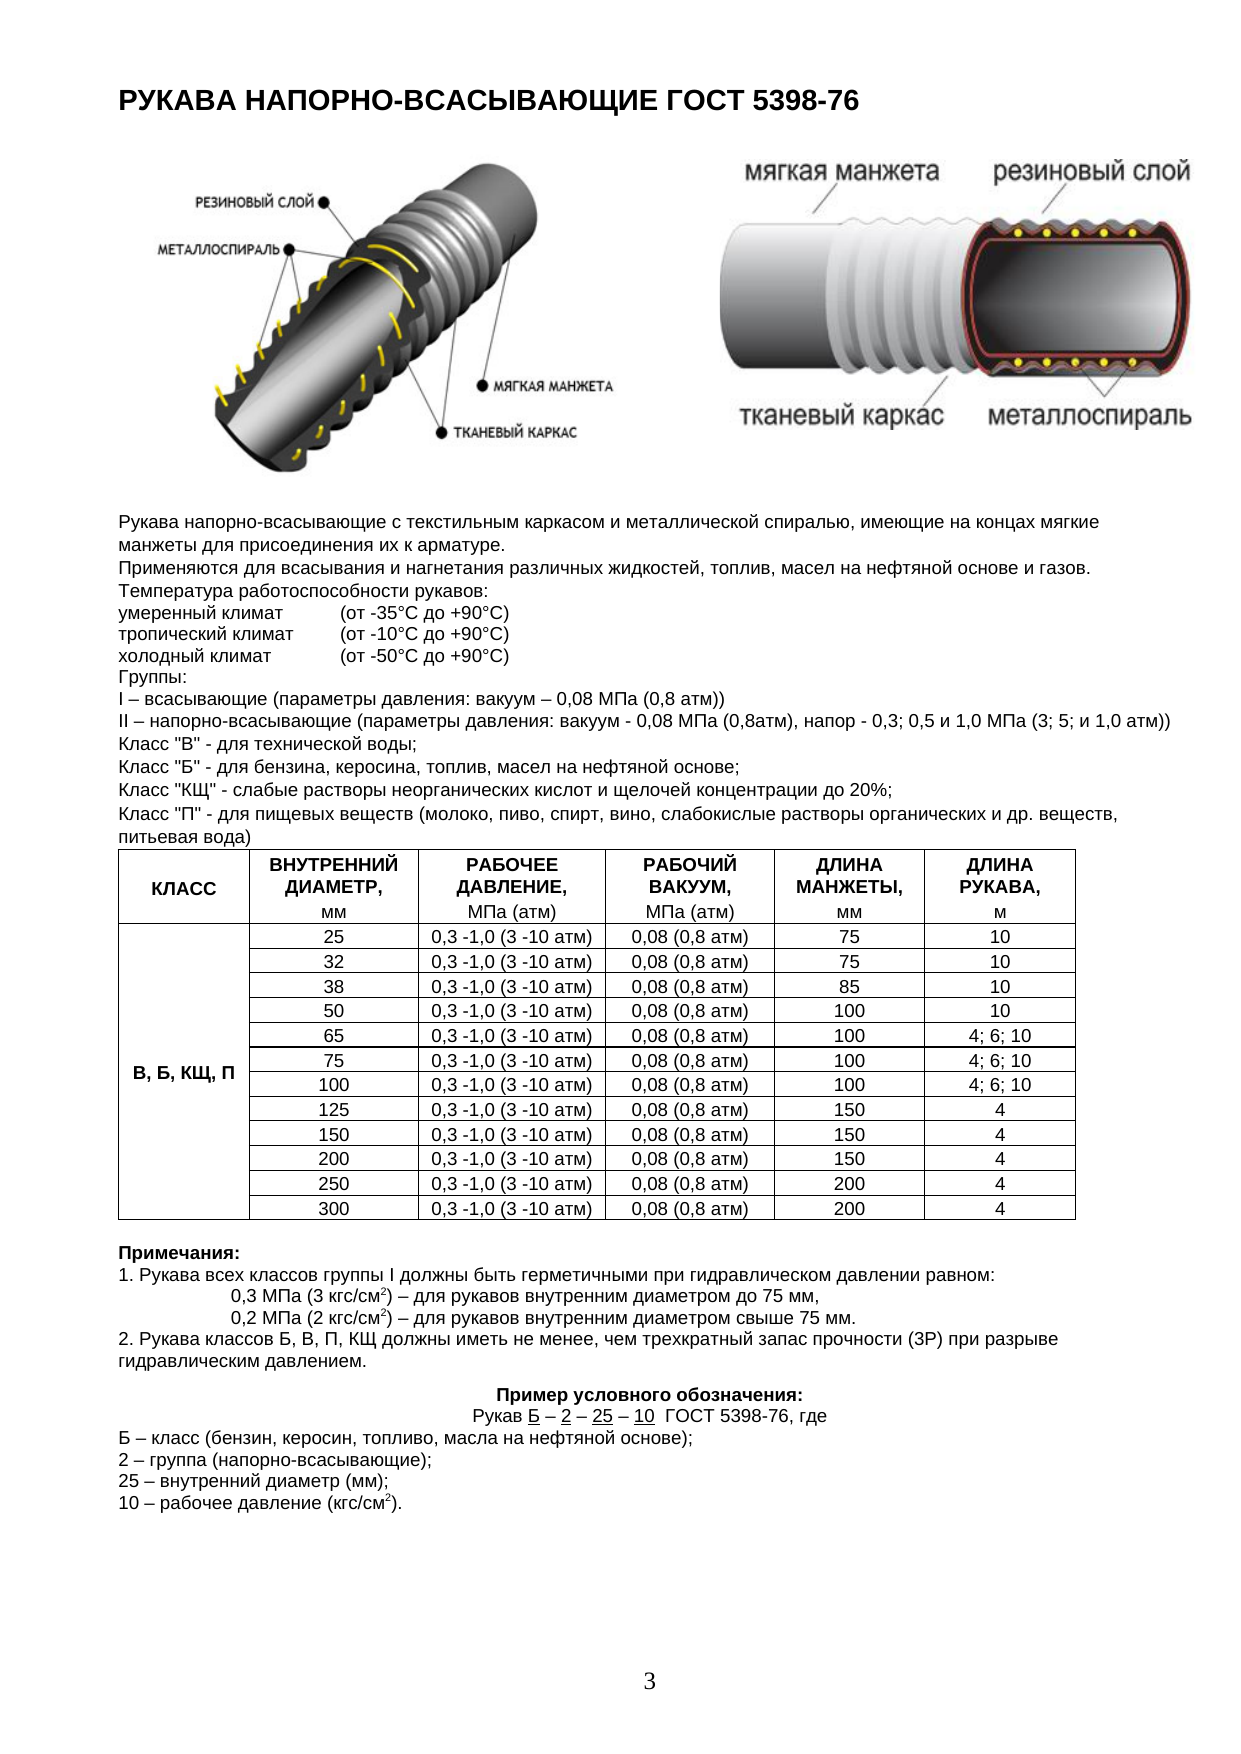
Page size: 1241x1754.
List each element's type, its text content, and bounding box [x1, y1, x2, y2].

text холодный климат (от -50°С до +90°С) [118, 645, 1181, 666]
table_cell 32 [250, 949, 418, 972]
table_cell 125 [250, 1097, 418, 1120]
table_cell 250 [250, 1171, 418, 1194]
table_cell 0,08 (0,8 атм) [606, 1072, 774, 1096]
text Пример условного обозначения: [118, 1384, 1181, 1405]
table_cell 0,3 -1,0 (3 -10 атм) [419, 1097, 605, 1120]
text Класс "П" - для пищевых веществ (молоко, пиво, спирт, вино, слабокислые растворы органических и др. веществ, питьевая вода) [118, 802, 1181, 847]
table_cell 100 [775, 1048, 924, 1071]
table_cell 200 [775, 1196, 924, 1219]
table_cell 0,3 -1,0 (3 -10 атм) [419, 1121, 605, 1145]
table_cell 100 [775, 998, 924, 1022]
table_cell 50 [250, 998, 418, 1022]
table_cell 0,08 (0,8 атм) [606, 1146, 774, 1170]
table_cell 0,3 -1,0 (3 -10 атм) [419, 1023, 605, 1046]
table_cell 150 [775, 1121, 924, 1145]
table_cell 100 [775, 1023, 924, 1046]
table_header КЛАСС [119, 850, 249, 923]
table_cell 0,3 -1,0 (3 -10 атм) [419, 973, 605, 997]
table_cell 10 [925, 998, 1075, 1022]
table_cell 150 [775, 1146, 924, 1170]
table_cell 200 [775, 1171, 924, 1194]
text Рукав Б – 2 – 25 – 10 ГОСТ 5398-76, где [118, 1405, 1181, 1427]
table_cell 0,08 (0,8 атм) [606, 949, 774, 972]
table_cell 75 [775, 924, 924, 948]
picture [134, 125, 627, 502]
table_cell 65 [250, 1023, 418, 1046]
table_header ВНУТРЕННИЙ ДИАМЕТР, мм [250, 850, 418, 923]
text 2. Рукава классов Б, В, П, КЩ должны иметь не менее, чем трехкратный запас прочности (3Р) при разрыве гидравлическим давлением. [118, 1328, 1181, 1371]
table_cell 0,08 (0,8 атм) [606, 1048, 774, 1071]
table_cell 4 [925, 1121, 1075, 1145]
table_cell 4 [925, 1097, 1075, 1120]
table_cell 200 [250, 1146, 418, 1170]
table_cell 75 [250, 1048, 418, 1071]
table_cell 25 [250, 924, 418, 948]
picture [719, 159, 1204, 430]
table_cell 0,08 (0,8 атм) [606, 998, 774, 1022]
table_cell 0,08 (0,8 атм) [606, 924, 774, 948]
table_header РАБОЧИЙ ВАКУУМ, МПа (атм) [606, 850, 774, 923]
table_cell 38 [250, 973, 418, 997]
table_cell 10 [925, 924, 1075, 948]
text 0,3 МПа (3 кгс/см2) – для рукавов внутренним диаметром до 75 мм, [231, 1285, 1181, 1306]
table_cell 4; 6; 10 [925, 1072, 1075, 1096]
table_cell 0,3 -1,0 (3 -10 атм) [419, 1072, 605, 1096]
table_header РАБОЧЕЕ ДАВЛЕНИЕ, МПа (атм) [419, 850, 605, 923]
text Класс "КЩ" - слабые растворы неорганических кислот и щелочей концентрации до 20%; [118, 779, 1181, 801]
text умеренный климат (от -35°С до +90°С) [118, 602, 1181, 623]
table_cell 0,3 -1,0 (3 -10 атм) [419, 949, 605, 972]
table_cell 0,3 -1,0 (3 -10 атм) [419, 1048, 605, 1071]
text Класс "Б" - для бензина, керосина, топлив, масел на нефтяной основе; [118, 756, 1181, 777]
text Группы: [118, 666, 1181, 688]
table_cell 0,08 (0,8 атм) [606, 1196, 774, 1219]
table_cell 0,3 -1,0 (3 -10 атм) [419, 1196, 605, 1219]
table_cell 100 [250, 1072, 418, 1096]
table_cell 0,08 (0,8 атм) [606, 973, 774, 997]
table_cell 150 [250, 1121, 418, 1145]
text Класс "В" - для технической воды; [118, 733, 1181, 754]
text 0,2 МПа (2 кгс/см2) – для рукавов внутренним диаметром свыше 75 мм. [231, 1306, 1181, 1328]
text 2 – группа (напорно-всасывающие); [118, 1448, 1181, 1470]
table_cell В, Б, КЩ, П [119, 924, 249, 1219]
table_header ДЛИНА РУКАВА, м [925, 850, 1075, 923]
text II – напорно-всасывающие (параметры давления: вакуум - 0,08 МПа (0,8атм), напор - 0,3; 0,5 и 1,0 МПа (3; 5; и 1,0 атм)) [118, 709, 1181, 731]
table_cell 0,3 -1,0 (3 -10 атм) [419, 998, 605, 1022]
text Применяются для всасывания и нагнетания различных жидкостей, топлив, масел на нефтяной основе и газов. [118, 557, 1181, 578]
table_cell 0,08 (0,8 атм) [606, 1097, 774, 1120]
table_cell 4 [925, 1171, 1075, 1194]
table_cell 300 [250, 1196, 418, 1219]
table_cell 10 [925, 949, 1075, 972]
table_cell 4 [925, 1196, 1075, 1219]
table_cell 0,08 (0,8 атм) [606, 1171, 774, 1194]
table_cell 0,3 -1,0 (3 -10 атм) [419, 1171, 605, 1194]
table_cell 4 [925, 1146, 1075, 1170]
table_cell 4; 6; 10 [925, 1048, 1075, 1071]
text 1. Рукава всех классов группы I должны быть герметичными при гидравлическом давлении равном: [118, 1263, 1181, 1285]
text Рукава напорно-всасывающие с текстильным каркасом и металлической спиралью, имеющие на концах мягкие манжеты для присоединения их к арматуре. [118, 510, 1181, 555]
table_cell 75 [775, 949, 924, 972]
table_cell 0,3 -1,0 (3 -10 атм) [419, 924, 605, 948]
text 10 – рабочее давление (кгс/см2). [118, 1491, 1181, 1513]
table_cell 4; 6; 10 [925, 1023, 1075, 1046]
table_cell 150 [775, 1097, 924, 1120]
text тропический климат (от -10°С до +90°С) [118, 623, 1181, 645]
text Примечания: [118, 1242, 1181, 1263]
text РУКАВА НАПОРНО-ВСАСЫВАЮЩИЕ ГОСТ 5398-76 [118, 83, 1181, 117]
text 25 – внутренний диаметр (мм); [118, 1470, 1181, 1491]
table_cell 0,08 (0,8 атм) [606, 1121, 774, 1145]
text I – всасывающие (параметры давления: вакуум – 0,08 МПа (0,8 атм)) [118, 688, 1181, 709]
text Температура работоспособности рукавов: [118, 580, 1181, 602]
table_header ДЛИНА МАНЖЕТЫ, мм [775, 850, 924, 923]
table_cell 85 [775, 973, 924, 997]
table_cell 100 [775, 1072, 924, 1096]
table_cell 0,08 (0,8 атм) [606, 1023, 774, 1046]
table_cell 10 [925, 973, 1075, 997]
text Б – класс (бензин, керосин, топливо, масла на нефтяной основе); [118, 1427, 1181, 1448]
table_cell 0,3 -1,0 (3 -10 атм) [419, 1146, 605, 1170]
